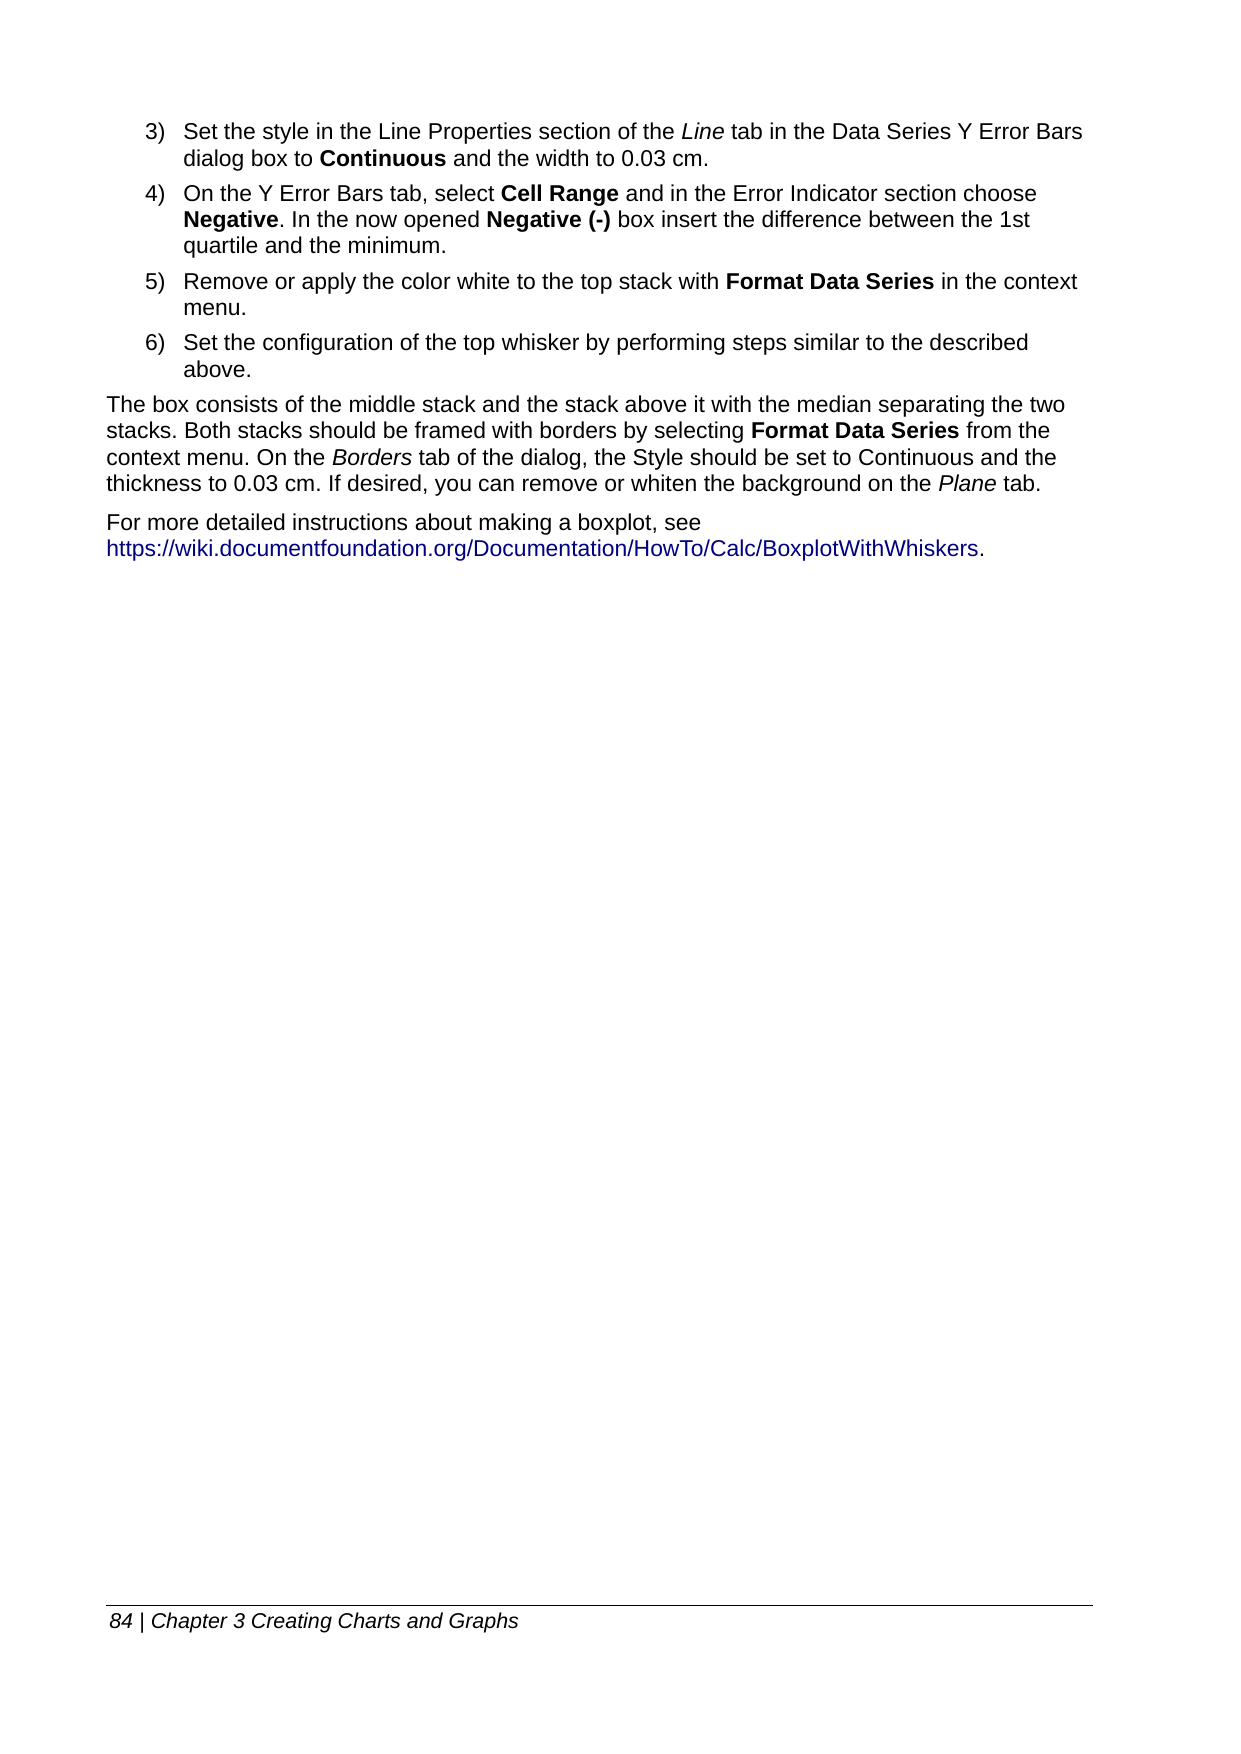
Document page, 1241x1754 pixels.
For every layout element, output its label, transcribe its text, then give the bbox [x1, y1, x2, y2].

list Set the style in the Line Properties section of the Line tab in the Data Series Y Error Bars dialog box to Continuous and the width to 0.03 cm. [165, 118, 1093, 171]
text The box consists of the middle stack and the stack above it with the median separating the two stacks. Both stacks should be framed with borders by selecting Format Data Series from the context menu. On the Borders tab of the dialog, the Style should be set to Continuous and the thickness to 0.03 cm. If desired, you can remove or whiten the background on the Plane tab. [106, 391, 1093, 496]
list On the Y Error Bars tab, select Cell Range and in the Error Indicator section choose Negative. In the now opened Negative (-) box insert the difference between the 1st quartile and the minimum. [165, 180, 1093, 259]
list Remove or apply the color white to the top stack with Format Data Series in the context menu. [165, 268, 1093, 320]
text For more detailed instructions about making a boxplot, see https://wiki.documentfoundation.org/Documentation/HowTo/Calc/BoxplotWithWhiskers. [106, 509, 1093, 561]
list Set the configuration of the top whisker by performing steps similar to the described above. [165, 329, 1093, 382]
